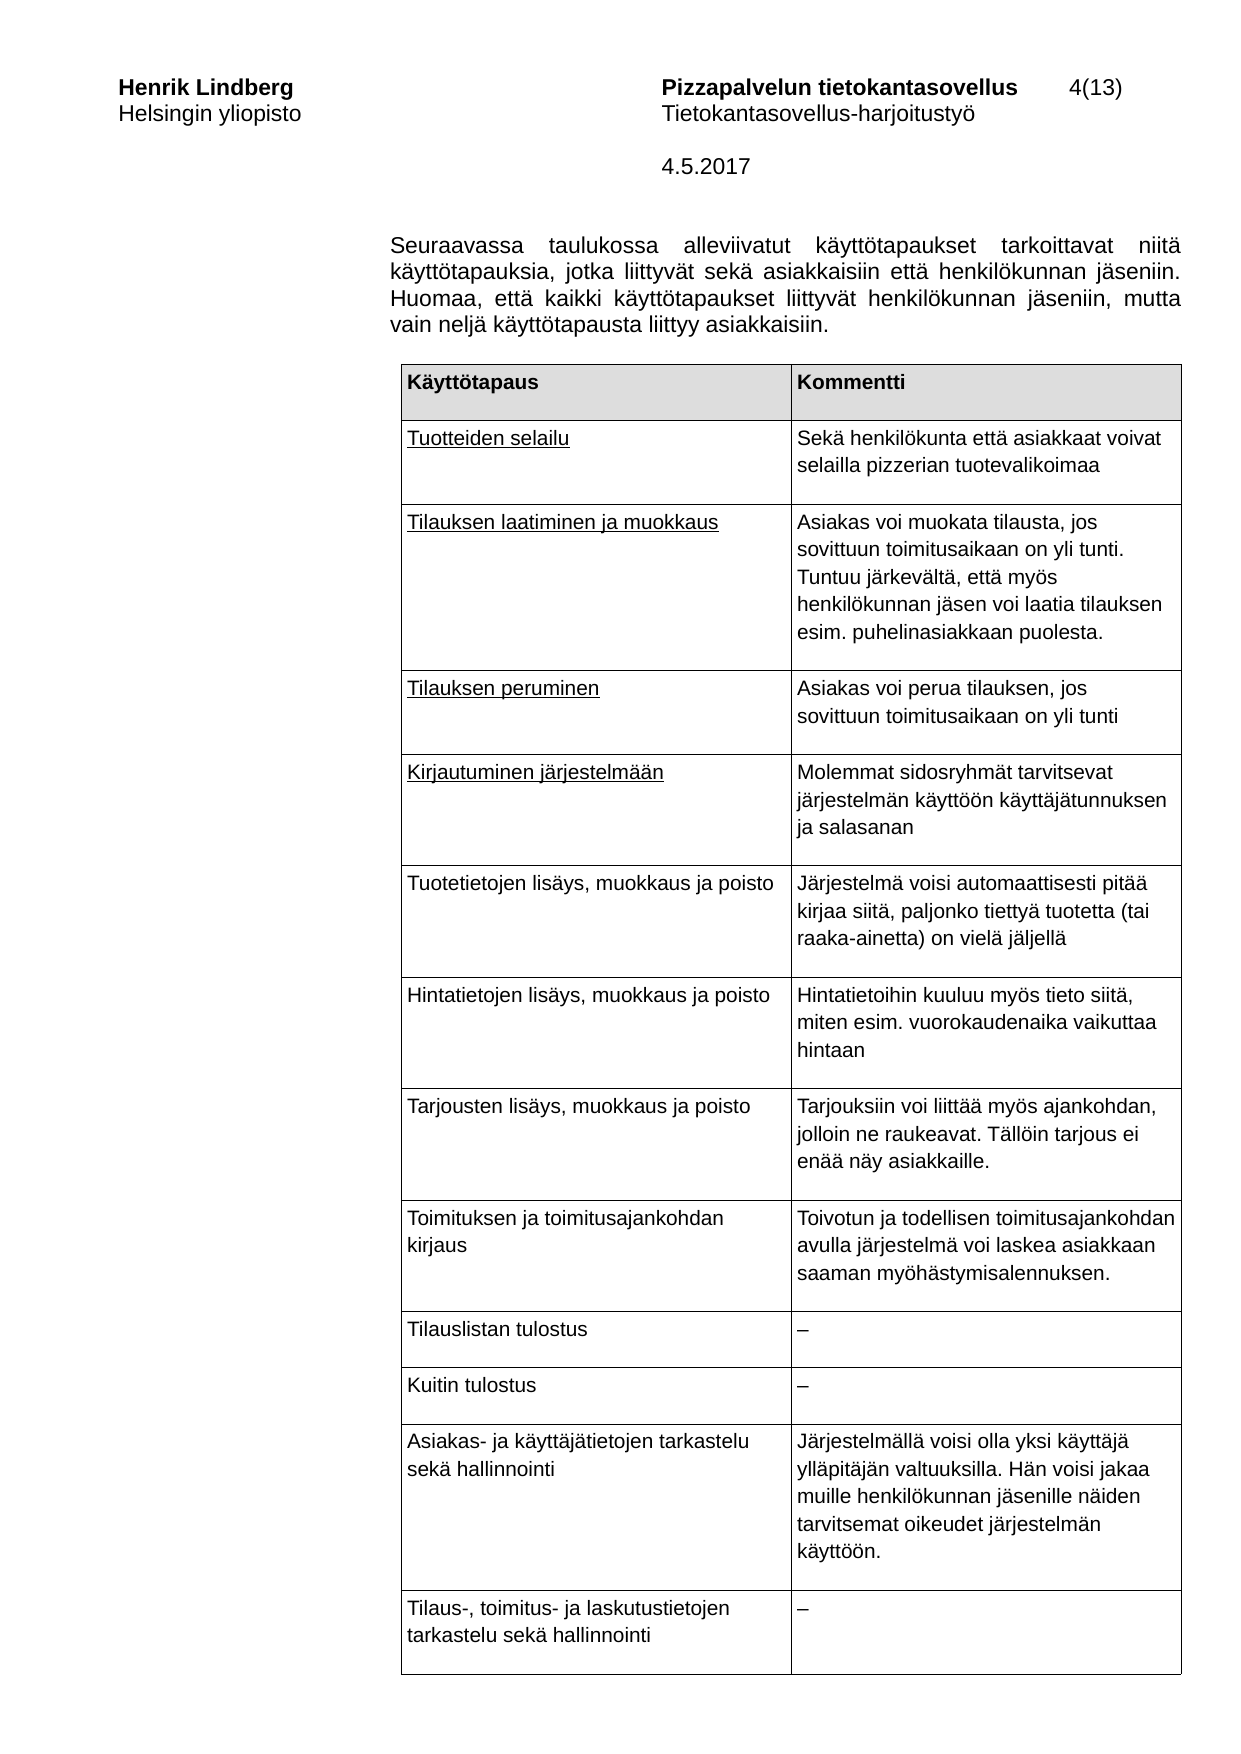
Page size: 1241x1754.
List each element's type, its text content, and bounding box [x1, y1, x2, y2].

table_cell Tuotetietojen lisäys, muokkaus ja poisto [402, 866, 791, 977]
table_header Kommentti [792, 365, 1181, 420]
table_cell – [792, 1368, 1181, 1423]
table_cell Sekä henkilökunta että asiakkaat voivat selailla pizzerian tuotevalikoimaa [792, 421, 1181, 504]
table_cell Asiakas voi perua tilauksen, jos sovittuun toimitusaikaan on yli tunti [792, 671, 1181, 754]
table_cell Toimituksen ja toimitusajankohdan kirjaus [402, 1201, 791, 1311]
table_cell Järjestelmä voisi automaattisesti pitää kirjaa siitä, paljonko tiettyä tuotetta (tai raaka-ainetta) on vielä jäljellä [792, 866, 1181, 977]
table_cell – [792, 1591, 1181, 1674]
table_cell – [792, 1312, 1181, 1367]
table_cell Tarjouksiin voi liittää myös ajankohdan, jolloin ne raukeavat. Tällöin tarjous ei enää näy asiakkaille. [792, 1089, 1181, 1199]
table_cell Tilauksen laatiminen ja muokkaus [402, 505, 791, 670]
table_cell Kuitin tulostus [402, 1368, 791, 1423]
table_cell Hintatietojen lisäys, muokkaus ja poisto [402, 978, 791, 1088]
table_cell Tarjousten lisäys, muokkaus ja poisto [402, 1089, 791, 1199]
table_cell Tilaus-, toimitus- ja laskutustietojen tarkastelu sekä hallinnointi [402, 1591, 791, 1674]
table_cell Asiakas voi muokata tilausta, jos sovittuun toimitusaikaan on yli tunti. Tuntuu järkevältä, että myös henkilökunnan jäsen voi laatia tilauksen esim. puhelinasiakkaan puolesta. [792, 505, 1181, 670]
table_cell Tilauslistan tulostus [402, 1312, 791, 1367]
table_cell Tuotteiden selailu [402, 421, 791, 504]
table_cell Asiakas- ja käyttäjätietojen tarkastelu sekä hallinnointi [402, 1425, 791, 1590]
table_header Käyttötapaus [402, 365, 791, 420]
table_cell Tilauksen peruminen [402, 671, 791, 754]
table_cell Hintatietoihin kuuluu myös tieto siitä, miten esim. vuorokaudenaika vaikuttaa hintaan [792, 978, 1181, 1088]
table_cell Järjestelmällä voisi olla yksi käyttäjä ylläpitäjän valtuuksilla. Hän voisi jakaa muille henkilökunnan jäsenille näiden tarvitsemat oikeudet järjestelmän käyttöön. [792, 1425, 1181, 1590]
table_cell Kirjautuminen järjestelmään [402, 755, 791, 865]
table_cell Molemmat sidosryhmät tarvitsevat järjestelmän käyttöön käyttäjätunnuksen ja salasanan [792, 755, 1181, 865]
table_cell Toivotun ja todellisen toimitusajankohdan avulla järjestelmä voi laskea asiakkaan saaman myöhästymisalennuksen. [792, 1201, 1181, 1311]
text Seuraavassa taulukossa alleviivatut käyttötapaukset tarkoittavat niitä käyttötapauksia, jotka liittyvät sekä asiakkaisiin että henkilökunnan jäseniin. Huomaa, että kaikki käyttötapaukset liittyvät henkilökunnan jäseniin, mutta vain neljä käyttötapausta liittyy asiakkaisiin. [118, 232, 1181, 337]
